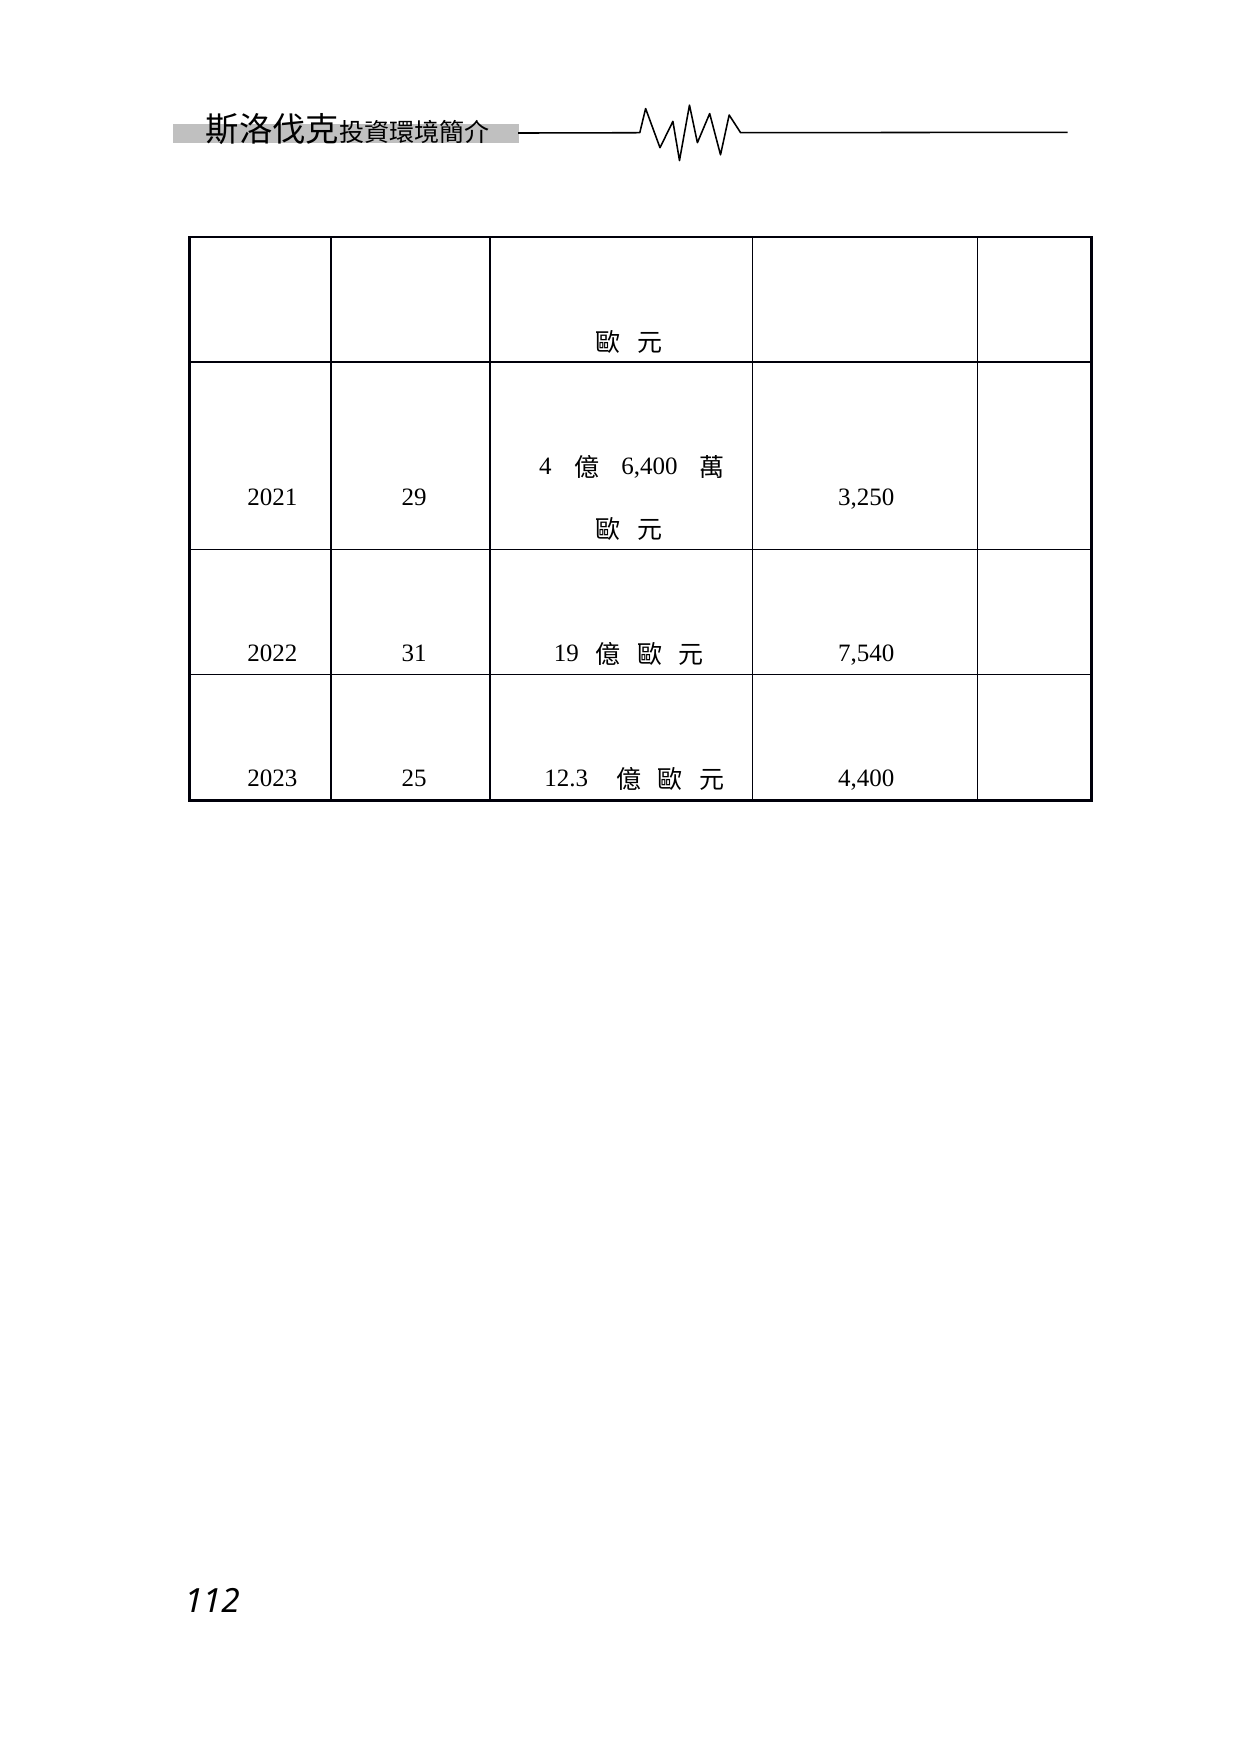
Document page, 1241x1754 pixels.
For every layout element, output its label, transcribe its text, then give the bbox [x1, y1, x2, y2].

table_cell 4,400 [753, 675, 977, 799]
table_cell 25 [332, 675, 489, 799]
table_cell 31 [332, 550, 489, 674]
table_cell [978, 363, 1090, 549]
table_cell 7,540 [753, 550, 977, 674]
table_cell 4億6,400萬歐元 [491, 363, 752, 549]
table_cell [978, 675, 1090, 799]
table_cell [191, 238, 330, 361]
table_cell 歐元 [491, 238, 752, 361]
table_cell [332, 238, 489, 361]
table_cell [978, 550, 1090, 674]
table_cell 2022 [191, 550, 330, 674]
table_cell [753, 238, 977, 361]
table_cell 12.3億歐元 [491, 675, 752, 799]
table_cell 29 [332, 363, 489, 549]
table_cell 2023 [191, 675, 330, 799]
table_cell 3,250 [753, 363, 977, 549]
table_cell 2021 [191, 363, 330, 549]
table_cell 19億歐元 [491, 550, 752, 674]
table_cell [978, 238, 1090, 361]
